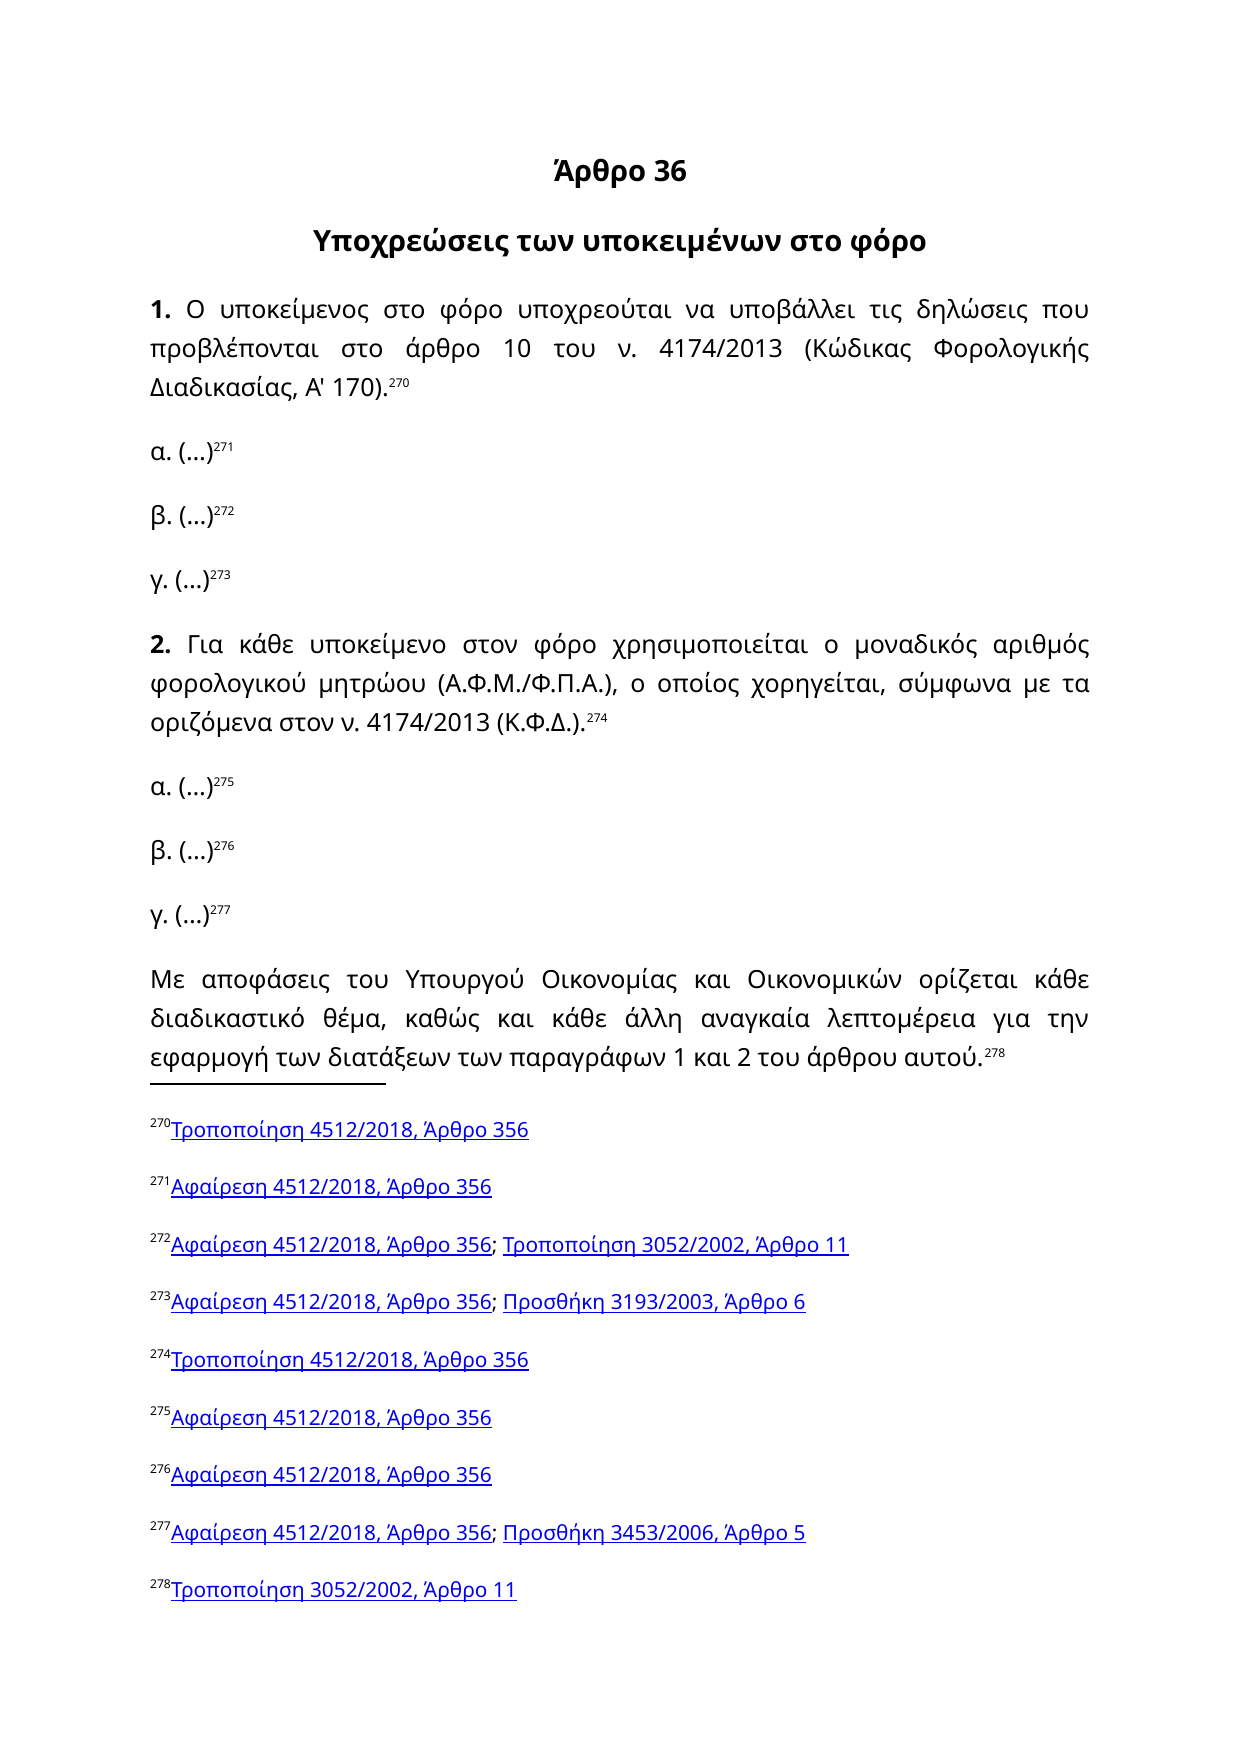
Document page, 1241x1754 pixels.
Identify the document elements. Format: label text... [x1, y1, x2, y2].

text Τροποποίηση 4512/2018, Άρθρο 356 [150, 1115, 1090, 1143]
subtitle Άρθρο 36 [150, 150, 1090, 190]
text Αφαίρεση 4512/2018, Άρθρο 356; Προσθήκη 3193/2003, Άρθρο 6 [150, 1287, 1090, 1316]
text Αφαίρεση 4512/2018, Άρθρο 356; Προσθήκη 3453/2006, Άρθρο 5 [150, 1518, 1090, 1546]
text β. (…) [150, 498, 1090, 532]
text Αφαίρεση 4512/2018, Άρθρο 356 [150, 1172, 1090, 1201]
subtitle Υποχρεώσεις των υποκειμένων στο φόρο [150, 221, 1090, 260]
text γ. (…) [150, 562, 1090, 596]
text Τροποποίηση 4512/2018, Άρθρο 356 [150, 1345, 1090, 1373]
text β. (…) [150, 833, 1090, 867]
text α. (…) [150, 769, 1090, 803]
text γ. (…) [150, 897, 1090, 931]
text Τροποποίηση 3052/2002, Άρθρο 11 [150, 1576, 1090, 1604]
text 1. Ο υποκείμενος στο φόρο υποχρεούται να υποβάλλει τις δηλώσεις που προβλέπονται στο άρθρο 10 του ν. 4174/2013 (Κώδικας Φορολογικής Διαδικασίας, Α' 170). [150, 291, 1090, 404]
text 2. Για κάθε υποκείμενο στον φόρο χρησιμοποιείται ο μοναδικός αριθμός φορολογικού μητρώου (Α.Φ.Μ./Φ.Π.Α.), ο οποίος χορηγείται, σύμφωνα με τα οριζόμενα στον ν. 4174/2013 (Κ.Φ.Δ.). [150, 626, 1090, 739]
text Με αποφάσεις του Υπουργού Οικονομίας και Οικονομικών ορίζεται κάθε διαδικαστικό θέμα, καθώς και κάθε άλλη αναγκαία λεπτομέρεια για την εφαρμογή των διατάξεων των παραγράφων 1 και 2 του άρθρου αυτού. [150, 961, 1090, 1074]
text α. (…) [150, 434, 1090, 468]
text Αφαίρεση 4512/2018, Άρθρο 356; Τροποποίηση 3052/2002, Άρθρο 11 [150, 1230, 1090, 1258]
text Αφαίρεση 4512/2018, Άρθρο 356 [150, 1403, 1090, 1431]
text Αφαίρεση 4512/2018, Άρθρο 356 [150, 1460, 1090, 1489]
